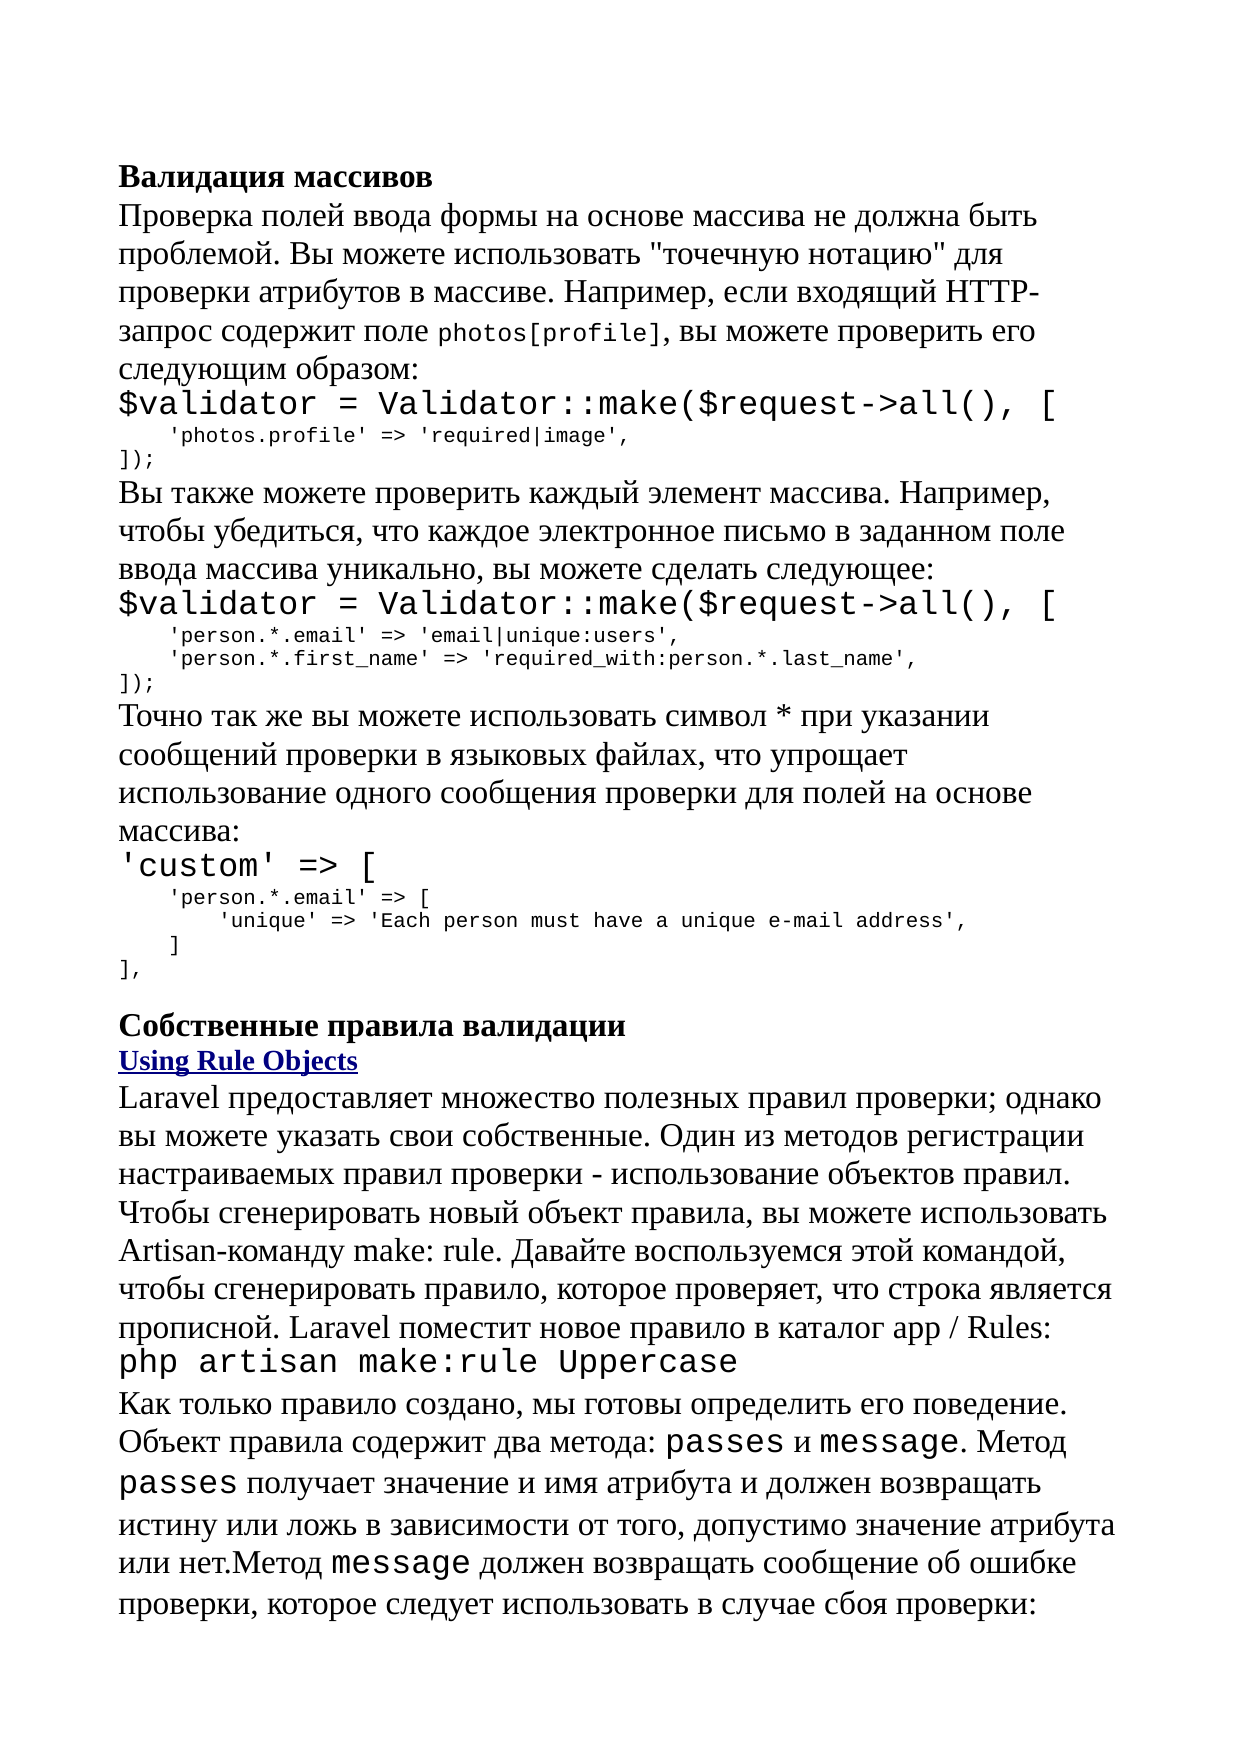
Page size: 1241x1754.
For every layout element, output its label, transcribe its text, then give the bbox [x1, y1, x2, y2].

text 'photos.profile' => 'required|image', [118, 424, 1122, 448]
text 'custom' => [ [118, 849, 1122, 887]
subtitle Using Rule Objects [118, 1043, 1122, 1077]
text $validator = Validator::make($request->all(), [ [118, 587, 1122, 625]
text Laravel предоставляет множество полезных правил проверки; однако вы можете указать свои собственные. Один из методов регистрации настраиваемых правил проверки - использование объектов правил. Чтобы сгенерировать новый объект правила, вы можете использовать Artisan-команду make: rule. Давайте воспользуемся этой командой, чтобы сгенерировать правило, которое проверяет, что строка является прописной. Laravel поместит новое правило в каталог app / Rules: [118, 1077, 1122, 1345]
subtitle Собственные правила валидации [118, 1005, 1122, 1043]
text ] [118, 934, 1122, 958]
text Вы также можете проверить каждый элемент массива. Например, чтобы убедиться, что каждое электронное письмо в заданном поле ввода массива уникально, вы можете сделать следующее: [118, 472, 1122, 587]
text Проверка полей ввода формы на основе массива не должна быть проблемой. Вы можете использовать "точечную нотацию" для проверки атрибутов в массиве. Например, если входящий HTTP-запрос содержит поле photos[profile], вы можете проверить его следующим образом: $validator = Validator::make($request->all(), [ [118, 195, 1122, 424]
text php artisan make:rule Uppercase [118, 1345, 1122, 1383]
text Точно так же вы можете использовать символ * при указании сообщений проверки в языковых файлах, что упрощает использование одного сообщения проверки для полей на основе массива: [118, 696, 1122, 849]
text ]); [118, 672, 1122, 696]
text 'person.*.email' => [ [118, 887, 1122, 910]
text 'person.*.first_name' => 'required_with:person.*.last_name', [118, 648, 1122, 672]
text 'unique' => 'Each person must have a unique e-mail address', [118, 910, 1122, 934]
text ]); [118, 448, 1122, 472]
text ], [118, 958, 1122, 981]
subtitle Валидация массивов [118, 156, 1122, 195]
text 'person.*.email' => 'email|unique:users', [118, 625, 1122, 648]
text Как только правило создано, мы готовы определить его поведение. Объект правила содержит два метода: passes и message. Метод passes получает значение и имя атрибута и должен возвращать истину или ложь в зависимости от того, допустимо значение атрибута или нет.Метод message должен возвращать сообщение об ошибке проверки, которое следует использовать в случае сбоя проверки: [118, 1383, 1122, 1622]
